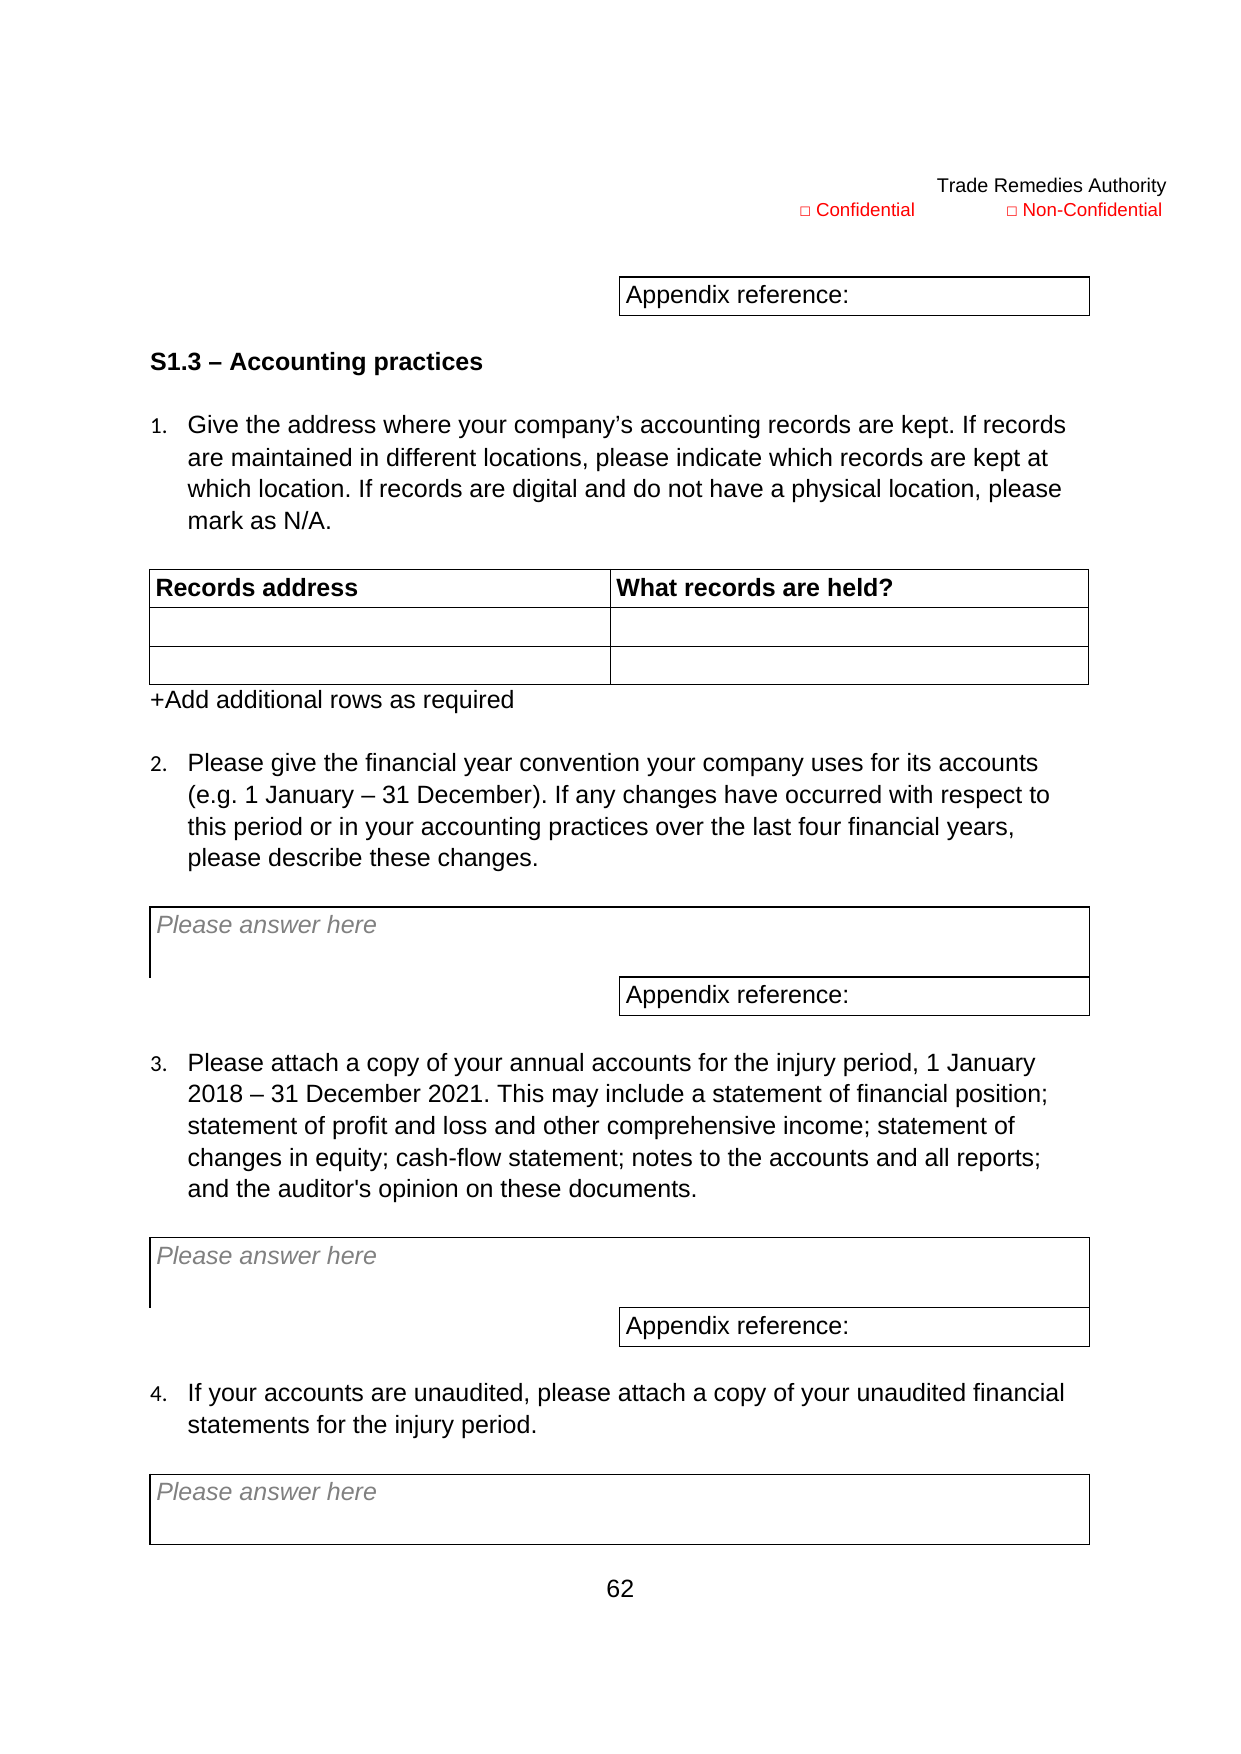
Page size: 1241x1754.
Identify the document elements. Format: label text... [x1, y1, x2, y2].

table_header Records address [150, 570, 610, 607]
table_cell [150, 278, 619, 315]
table_header Please answer here [151, 908, 1089, 976]
table_cell [150, 647, 610, 684]
table_cell [150, 608, 610, 646]
table_header Please answer here [151, 1238, 1089, 1307]
list Give the address where your company’s accounting records are kept. If records are maintained in different locations, please indicate which records are kept at which location. If records are digital and do not have a physical location, please mark as N/A. [150, 411, 1090, 534]
table_cell [611, 608, 1088, 646]
table_cell Appendix reference: [620, 1308, 1089, 1346]
subtitle S1.3 – Accounting practices [150, 347, 1090, 376]
list If your accounts are unaudited, please attach a copy of your unaudited financial statements for the injury period. [150, 1378, 1090, 1439]
table_header Please answer here [151, 1475, 1089, 1543]
table_cell Appendix reference: [620, 278, 1089, 315]
table_header What records are held? [611, 570, 1088, 607]
table_cell Appendix reference: [620, 978, 1089, 1015]
table_cell [150, 978, 619, 1015]
list Please give the financial year convention your company uses for its accounts (e.g. 1 January – 31 December). If any changes have occurred with respect to this period or in your accounting practices over the last four financial years, please describe these changes. [150, 748, 1090, 872]
text +Add additional rows as required [150, 685, 1090, 714]
list Please attach a copy of your annual accounts for the injury period, 1 January 2018 – 31 December 2021. This may include a statement of financial position; statement of profit and loss and other comprehensive income; statement of changes in equity; cash-flow statement; notes to the accounts and all reports; and the auditor's opinion on these documents. [150, 1047, 1090, 1203]
table_cell [611, 647, 1088, 684]
table_cell [150, 1308, 619, 1346]
